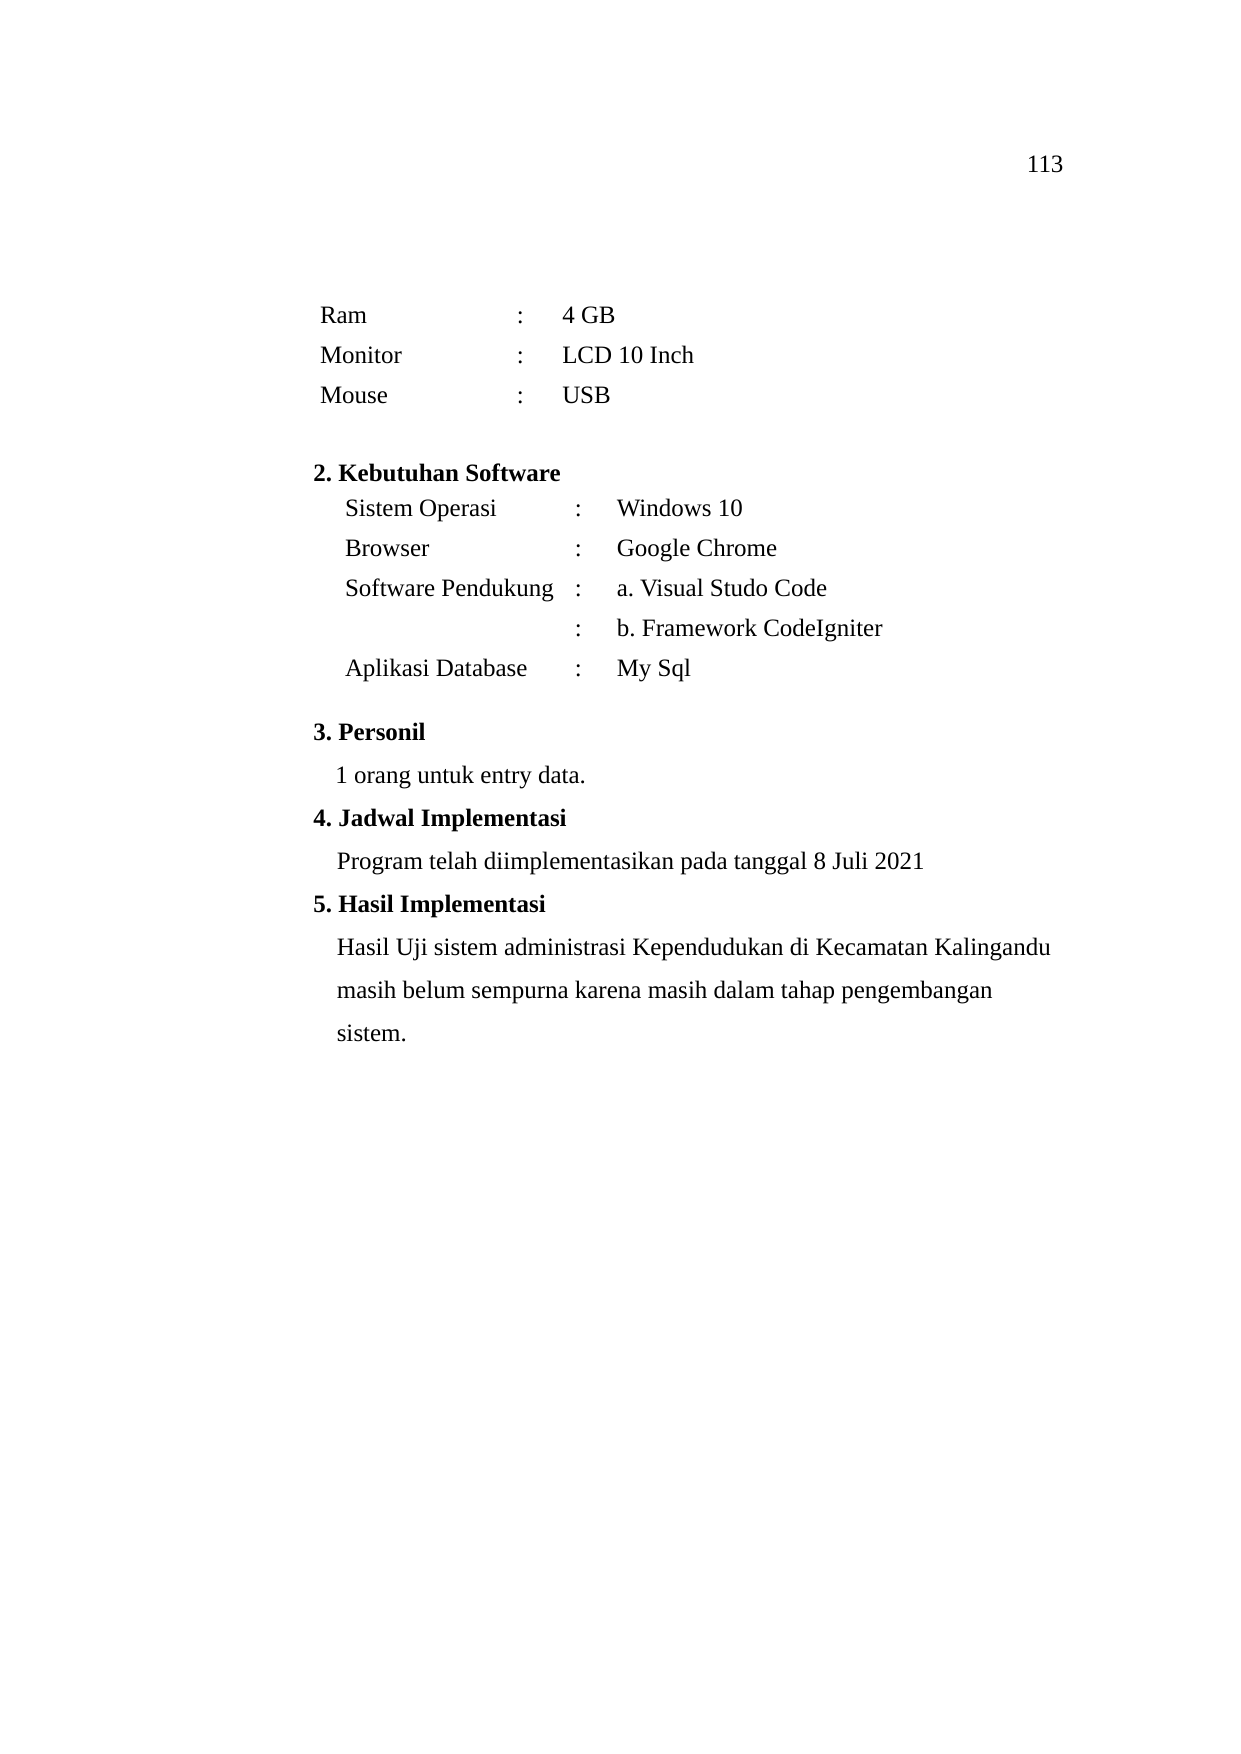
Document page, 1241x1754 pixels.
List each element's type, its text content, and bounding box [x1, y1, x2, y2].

table_cell [339, 608, 569, 648]
table_cell a. Visual Studo Code [611, 567, 1062, 607]
table_cell Browser [339, 527, 569, 567]
table_header Sistem Operasi [339, 487, 569, 527]
table_cell : [569, 608, 611, 648]
text Hasil Uji sistem administrasi Kependudukan di Kecamatan Kalingandu masih belum sempurna karena masih dalam tahap pengembangan sistem. [337, 932, 1063, 1047]
table_cell Aplikasi Database [339, 648, 569, 688]
table_cell : [511, 335, 556, 375]
table_cell Google Chrome [611, 527, 1062, 567]
text 4. Jadwal Implementasi [313, 803, 1063, 832]
table_cell : [511, 294, 556, 334]
table_cell Mouse [314, 375, 511, 415]
table_cell : [511, 375, 556, 415]
table_cell Software Pendukung [339, 567, 569, 607]
text 5. Hasil Implementasi [313, 889, 1063, 918]
table_cell USB [556, 375, 1062, 415]
text 1 orang untuk entry data. [236, 760, 1063, 788]
text 3. Personil [313, 717, 1063, 745]
table_cell My Sql [611, 648, 1062, 688]
table_header : [569, 487, 611, 527]
table_header Windows 10 [611, 487, 1062, 527]
table_cell : [569, 648, 611, 688]
text 2. Kebutuhan Software [313, 458, 1063, 487]
table_cell 4 GB [556, 294, 1062, 334]
text Program telah diimplementasikan pada tanggal 8 Juli 2021 [337, 846, 1063, 875]
table_cell LCD 10 Inch [556, 335, 1062, 375]
table_cell b. Framework CodeIgniter [611, 608, 1062, 648]
table_cell : [569, 567, 611, 607]
table_cell Ram [314, 294, 511, 334]
table_cell Monitor [314, 335, 511, 375]
table_cell : [569, 527, 611, 567]
